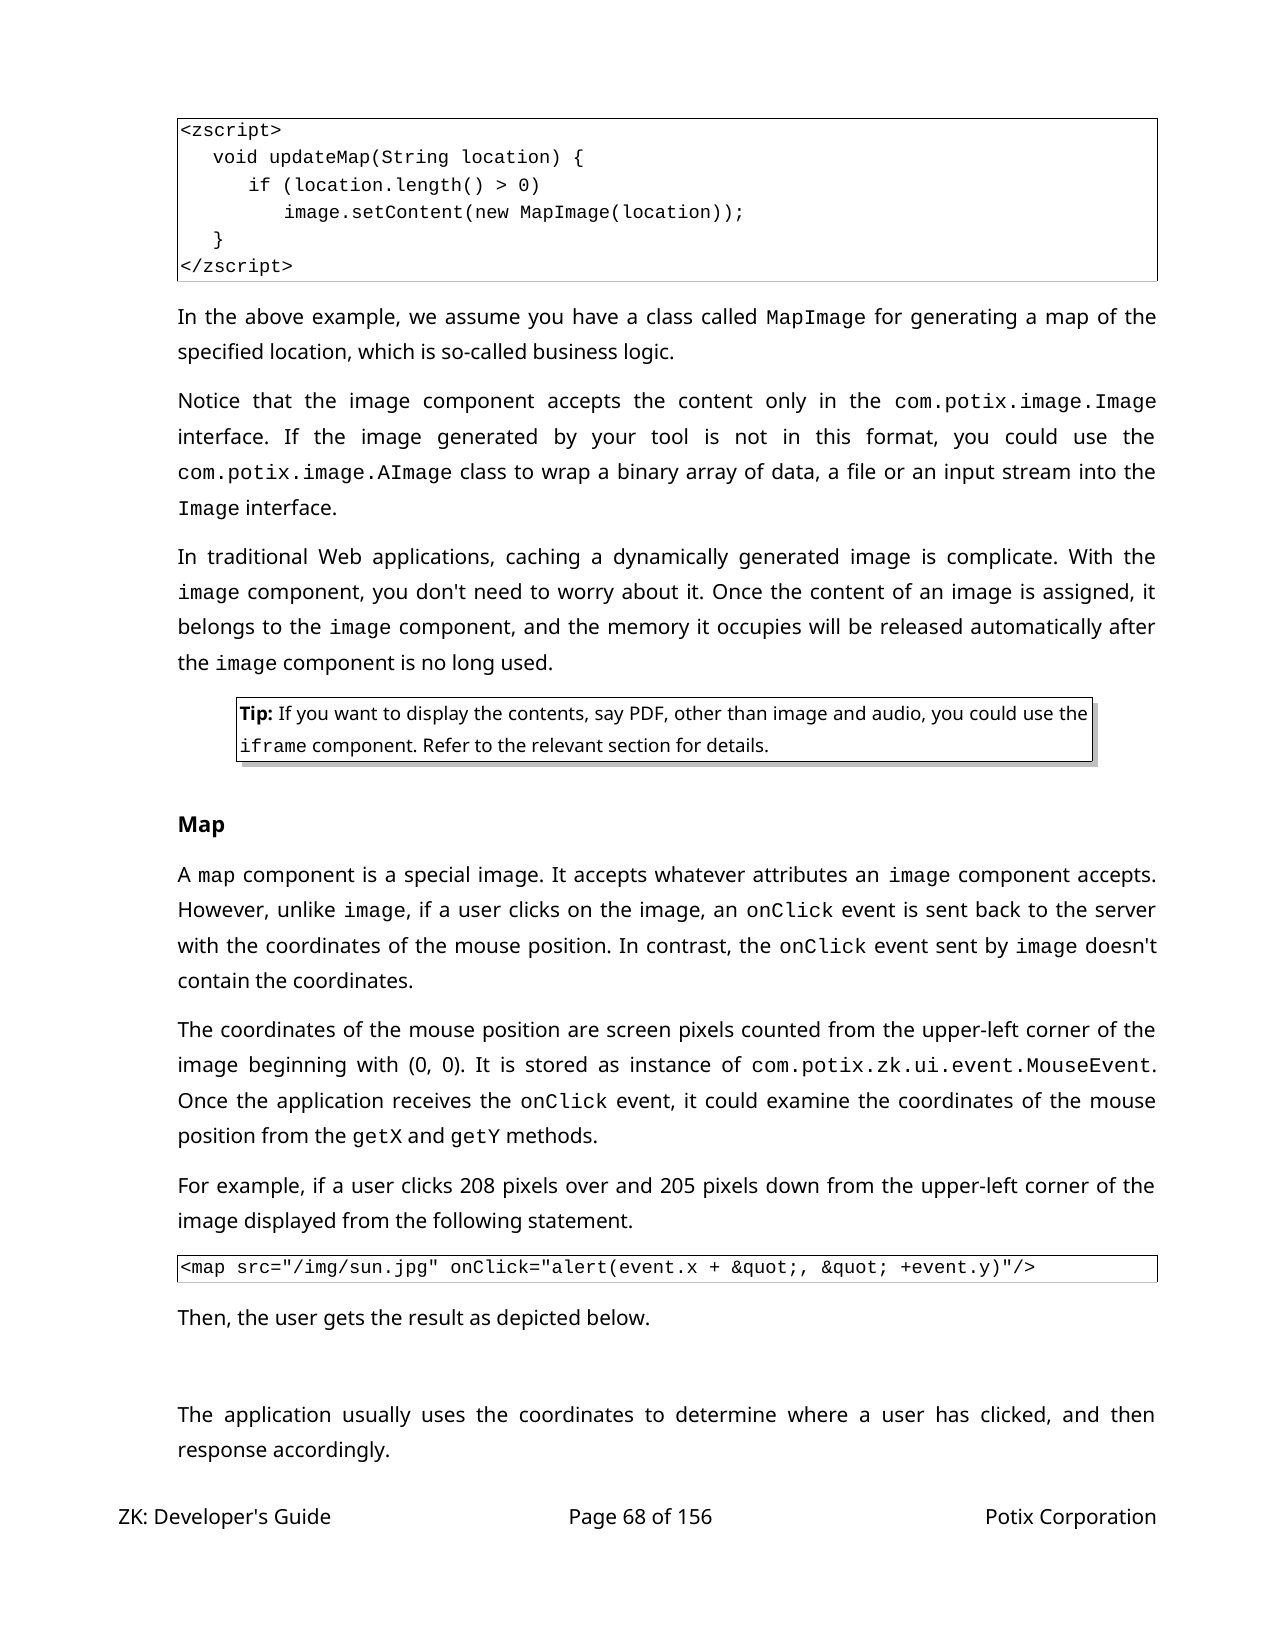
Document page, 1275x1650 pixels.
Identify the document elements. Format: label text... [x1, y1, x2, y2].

text In traditional Web applications, caching a dynamically generated image is complicate. With the image component, you don't need to worry about it. Once the content of an image is assigned, it belongs to the image component, and the memory it occupies will be released automatically after the image component is no long used. [177, 542, 1157, 677]
subtitle Map [177, 809, 1157, 839]
text void updateMap(String location) { [178, 145, 1157, 169]
text </zscript> [178, 254, 1157, 281]
text In the above example, we assume you have a class called MapImage for generating a map of the specified location, which is so-called business logic. [177, 302, 1157, 366]
text image.setContent(new MapImage(location)); [178, 200, 1157, 224]
text Tip: If you want to display the contents, say PDF, other than image and audio, you could use the iframe component. Refer to the relevant section for details. [237, 698, 1092, 761]
text if (location.length() > 0) [178, 172, 1157, 197]
text <zscript> [178, 119, 1157, 142]
text The application usually uses the coordinates to determine where a user has clicked, and then response accordingly. [177, 1400, 1157, 1464]
text A map component is a special image. It accepts whatever attributes an image component accepts. However, unlike image, if a user clicks on the image, an onClick event is sent back to the server with the coordinates of the mouse position. In contrast, the onClick event sent by image doesn't contain the coordinates. [177, 860, 1157, 995]
text The coordinates of the mouse position are screen pixels counted from the upper-left corner of the image beginning with (0, 0). It is stored as instance of com.potix.zk.ui.event.MouseEvent. Once the application receives the onClick event, it could examine the coordinates of the mouse position from the getX and getY methods. [177, 1015, 1157, 1150]
text } [178, 227, 1157, 251]
text Notice that the image component accepts the content only in the com.potix.image.Image interface. If the image generated by your tool is not in this format, you could use the com.potix.image.AImage class to wrap a binary array of data, a file or an input stream into the Image interface. [177, 386, 1157, 521]
text Then, the user gets the result as depicted below. [177, 1303, 1157, 1331]
text <map src="/img/sun.jpg" onClick="alert(event.x + &quot;, &quot; +event.y)"/> [178, 1256, 1157, 1282]
text For example, if a user clicks 208 pixels over and 205 pixels down from the upper-left corner of the image displayed from the following statement. [177, 1171, 1157, 1234]
